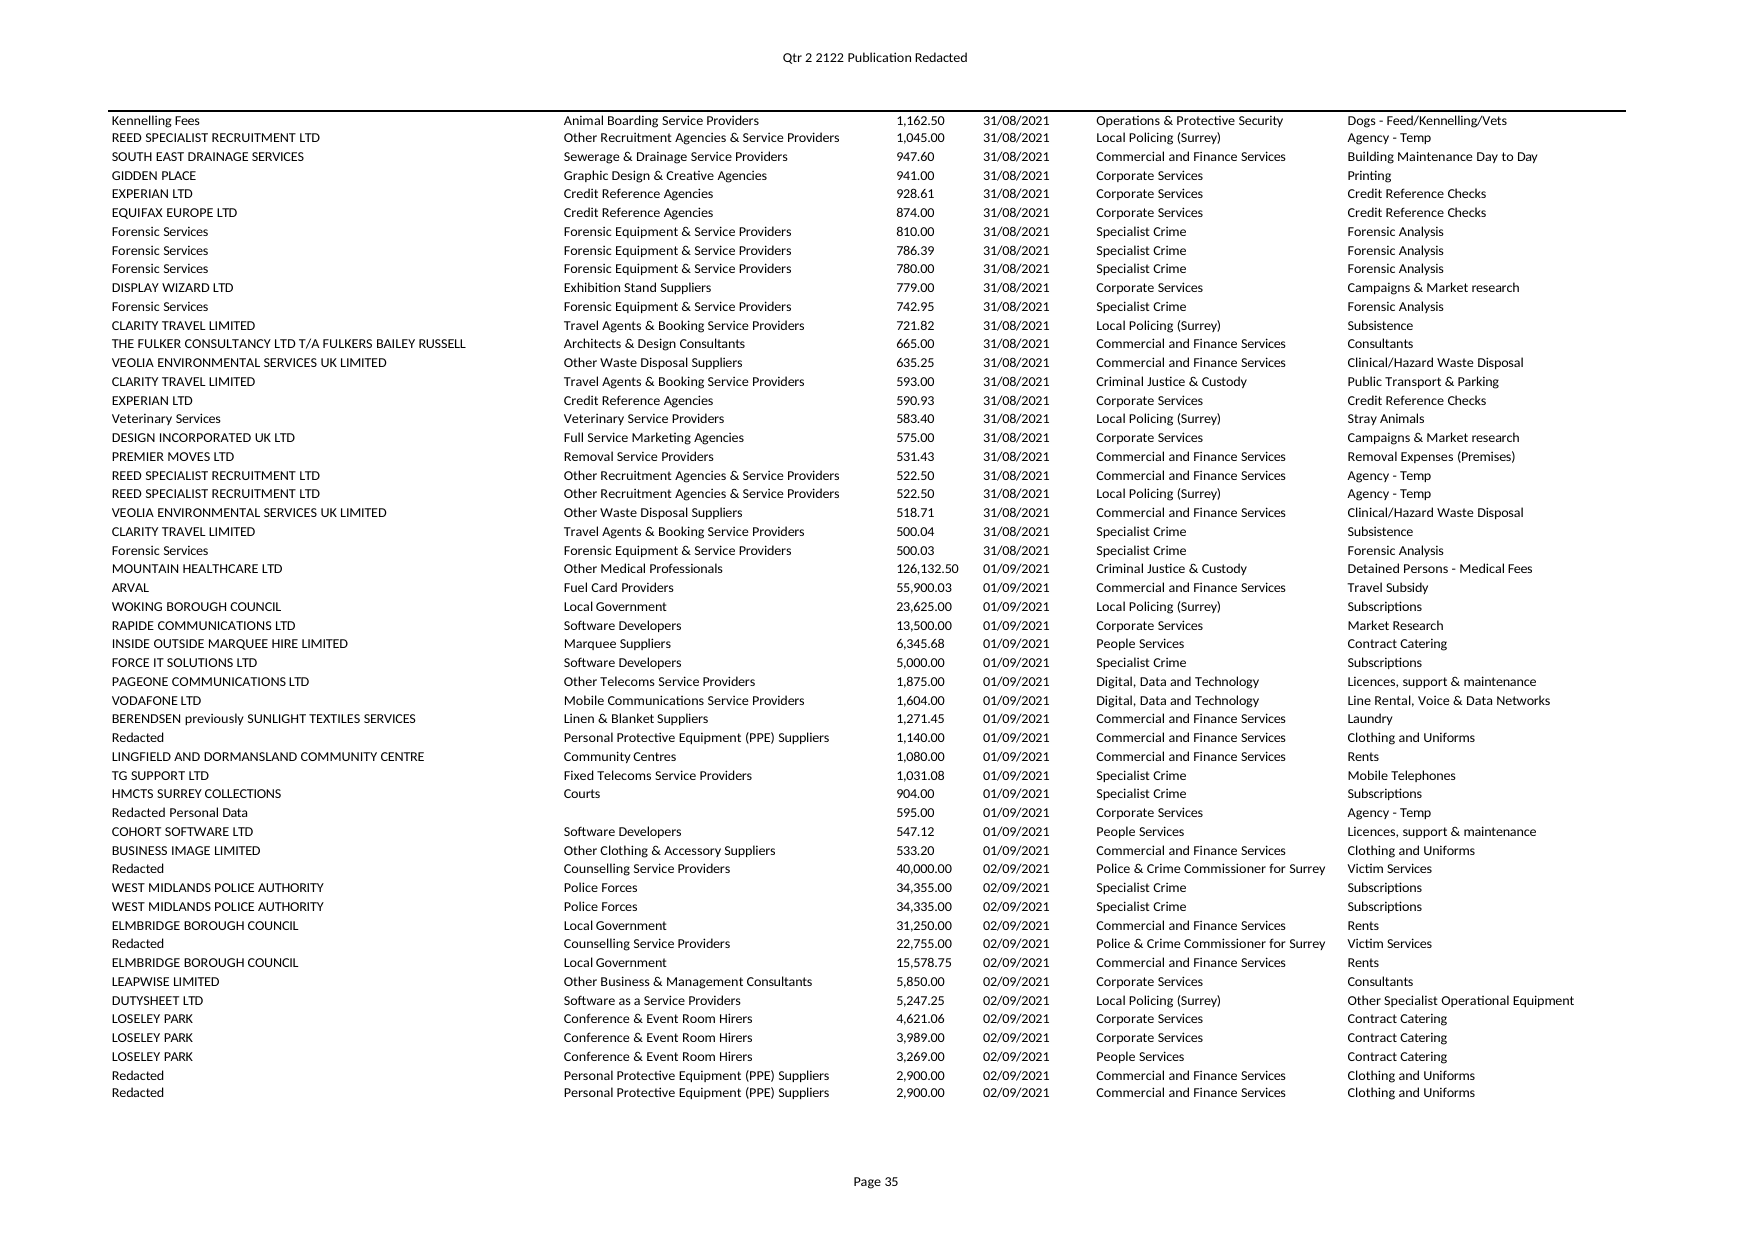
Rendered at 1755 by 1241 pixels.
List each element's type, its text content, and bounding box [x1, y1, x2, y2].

table_cell Victim Services [1344, 861, 1626, 879]
table_cell Commercial and Finance Services [1093, 917, 1343, 936]
table_cell 531.43 [893, 448, 979, 467]
table_cell 31/08/2021 [979, 223, 1092, 242]
table_cell Redacted Personal Data [108, 805, 560, 823]
table_cell Travel Agents & Booking Service Providers [560, 373, 892, 392]
table_cell 01/09/2021 [979, 786, 1092, 804]
table_cell Kennelling Fees [108, 112, 560, 129]
table_cell Commercial and Finance Services [1093, 842, 1343, 861]
table_cell Detained Persons - Medical Fees [1344, 561, 1626, 579]
table_cell 1,875.00 [893, 673, 979, 692]
table_cell Linen & Blanket Suppliers [560, 711, 892, 729]
table_cell 1,162.50 [893, 112, 979, 129]
table_cell 31,250.00 [893, 917, 979, 936]
table_cell 31/08/2021 [979, 112, 1092, 129]
table_cell Contract Catering [1344, 1029, 1626, 1048]
table_cell 02/09/2021 [979, 1011, 1092, 1029]
table_cell Credit Reference Checks [1344, 186, 1626, 204]
table_cell Laundry [1344, 711, 1626, 729]
table_cell Forensic Services [108, 242, 560, 261]
table_cell 947.60 [893, 148, 979, 167]
table_cell Market Research [1344, 617, 1626, 636]
table_cell BERENDSEN previously SUNLIGHT TEXTILES SERVICES [108, 711, 560, 729]
table_cell Forensic Analysis [1344, 223, 1626, 242]
table_cell Digital, Data and Technology [1093, 673, 1343, 692]
table_cell LINGFIELD AND DORMANSLAND COMMUNITY CENTRE [108, 748, 560, 767]
table_cell Criminal Justice & Custody [1093, 373, 1343, 392]
table_cell Contract Catering [1344, 636, 1626, 654]
table_cell PAGEONE COMMUNICATIONS LTD [108, 673, 560, 692]
table_cell 3,989.00 [893, 1029, 979, 1048]
table_cell 01/09/2021 [979, 767, 1092, 786]
table_cell 31/08/2021 [979, 336, 1092, 354]
table_cell Other Recruitment Agencies & Service Providers [560, 130, 892, 148]
table_cell Consultants [1344, 336, 1626, 354]
table_cell 31/08/2021 [979, 373, 1092, 392]
table_cell ELMBRIDGE BOROUGH COUNCIL [108, 917, 560, 936]
table_cell Commercial and Finance Services [1093, 730, 1343, 748]
table_cell Local Policing (Surrey) [1093, 130, 1343, 148]
table_cell 904.00 [893, 786, 979, 804]
table_cell Specialist Crime [1093, 898, 1343, 917]
table_cell Local Government [560, 917, 892, 936]
table_cell 01/09/2021 [979, 842, 1092, 861]
table_cell 34,335.00 [893, 898, 979, 917]
table_cell Corporate Services [1093, 617, 1343, 636]
table_cell 31/08/2021 [979, 542, 1092, 561]
table_cell 02/09/2021 [979, 1029, 1092, 1048]
table_cell 01/09/2021 [979, 655, 1092, 673]
table_cell 02/09/2021 [979, 898, 1092, 917]
table_cell THE FULKER CONSULTANCY LTD T/A FULKERS BAILEY RUSSELL [108, 336, 560, 354]
table_cell 665.00 [893, 336, 979, 354]
table_cell Fuel Card Providers [560, 580, 892, 598]
table_cell Credit Reference Checks [1344, 392, 1626, 411]
table_cell CLARITY TRAVEL LIMITED [108, 317, 560, 336]
table_cell 2,900.00 [893, 1067, 979, 1086]
table_cell Conference & Event Room Hirers [560, 1048, 892, 1067]
table_cell 34,355.00 [893, 880, 979, 898]
table_cell VEOLIA ENVIRONMENTAL SERVICES UK LIMITED [108, 505, 560, 523]
table_cell TG SUPPORT LTD [108, 767, 560, 786]
table_cell 126,132.50 [893, 561, 979, 579]
table_cell Software Developers [560, 617, 892, 636]
table_cell 1,140.00 [893, 730, 979, 748]
table_cell Local Policing (Surrey) [1093, 992, 1343, 1011]
table_cell Victim Services [1344, 936, 1626, 954]
table_cell Forensic Equipment & Service Providers [560, 242, 892, 261]
table_cell Contract Catering [1344, 1048, 1626, 1067]
table_cell Forensic Analysis [1344, 298, 1626, 317]
table_cell 31/08/2021 [979, 392, 1092, 411]
table_cell Specialist Crime [1093, 542, 1343, 561]
table_cell RAPIDE COMMUNICATIONS LTD [108, 617, 560, 636]
table_cell 547.12 [893, 823, 979, 842]
table_cell 500.03 [893, 542, 979, 561]
table_cell Subscriptions [1344, 880, 1626, 898]
table_cell 01/09/2021 [979, 805, 1092, 823]
table_cell 02/09/2021 [979, 880, 1092, 898]
table_cell WEST MIDLANDS POLICE AUTHORITY [108, 898, 560, 917]
table_cell Corporate Services [1093, 392, 1343, 411]
table_cell Forensic Equipment & Service Providers [560, 542, 892, 561]
table_cell Forensic Equipment & Service Providers [560, 261, 892, 279]
table_cell Local Policing (Surrey) [1093, 411, 1343, 429]
table_cell Clinical/Hazard Waste Disposal [1344, 505, 1626, 523]
table_cell 595.00 [893, 805, 979, 823]
table_cell 01/09/2021 [979, 598, 1092, 617]
table_cell 02/09/2021 [979, 936, 1092, 954]
table_cell Software as a Service Providers [560, 992, 892, 1011]
table_cell INSIDE OUTSIDE MARQUEE HIRE LIMITED [108, 636, 560, 654]
table_cell 4,621.06 [893, 1011, 979, 1029]
table_cell Counselling Service Providers [560, 936, 892, 954]
table_cell 01/09/2021 [979, 617, 1092, 636]
table_cell Community Centres [560, 748, 892, 767]
table_cell Local Policing (Surrey) [1093, 486, 1343, 504]
table_cell Police Forces [560, 898, 892, 917]
table_cell Forensic Analysis [1344, 261, 1626, 279]
table_cell 590.93 [893, 392, 979, 411]
table_cell Local Policing (Surrey) [1093, 598, 1343, 617]
table_cell 31/08/2021 [979, 130, 1092, 148]
table_cell Forensic Equipment & Service Providers [560, 223, 892, 242]
table_cell Consultants [1344, 973, 1626, 992]
table_cell 01/09/2021 [979, 580, 1092, 598]
table_cell Contract Catering [1344, 1011, 1626, 1029]
table_cell 02/09/2021 [979, 973, 1092, 992]
table_cell Subsistence [1344, 317, 1626, 336]
table_cell [560, 805, 892, 823]
table_cell 928.61 [893, 186, 979, 204]
table_cell 1,031.08 [893, 767, 979, 786]
table_cell 780.00 [893, 261, 979, 279]
table_cell 810.00 [893, 223, 979, 242]
table_cell Veterinary Services [108, 411, 560, 429]
table_cell Agency - Temp [1344, 130, 1626, 148]
table_cell Other Medical Professionals [560, 561, 892, 579]
table_cell Travel Agents & Booking Service Providers [560, 317, 892, 336]
table_cell Commercial and Finance Services [1093, 336, 1343, 354]
table_cell 22,755.00 [893, 936, 979, 954]
table_cell Specialist Crime [1093, 880, 1343, 898]
table_cell Commercial and Finance Services [1093, 955, 1343, 973]
table_cell Mobile Communications Service Providers [560, 692, 892, 711]
table_cell 941.00 [893, 167, 979, 186]
table_cell People Services [1093, 823, 1343, 842]
table_cell 6,345.68 [893, 636, 979, 654]
table_cell Commercial and Finance Services [1093, 711, 1343, 729]
table_cell WEST MIDLANDS POLICE AUTHORITY [108, 880, 560, 898]
table_cell Subscriptions [1344, 898, 1626, 917]
table_cell 1,604.00 [893, 692, 979, 711]
table_cell Subscriptions [1344, 786, 1626, 804]
table_cell Commercial and Finance Services [1093, 1067, 1343, 1086]
table_cell 5,850.00 [893, 973, 979, 992]
table_cell Printing [1344, 167, 1626, 186]
table_cell Fixed Telecoms Service Providers [560, 767, 892, 786]
table_cell Building Maintenance Day to Day [1344, 148, 1626, 167]
table_cell 31/08/2021 [979, 317, 1092, 336]
table_cell Credit Reference Agencies [560, 205, 892, 223]
table_cell Forensic Services [108, 223, 560, 242]
table_cell Agency - Temp [1344, 467, 1626, 486]
table_cell 01/09/2021 [979, 730, 1092, 748]
table_cell 1,271.45 [893, 711, 979, 729]
table_cell 522.50 [893, 467, 979, 486]
table_cell 01/09/2021 [979, 748, 1092, 767]
table_cell Corporate Services [1093, 205, 1343, 223]
table_cell Clothing and Uniforms [1344, 1086, 1626, 1102]
table_cell 23,625.00 [893, 598, 979, 617]
table_cell DESIGN INCORPORATED UK LTD [108, 430, 560, 448]
table_cell Personal Protective Equipment (PPE) Suppliers [560, 1086, 892, 1102]
table_cell Redacted [108, 861, 560, 879]
table_cell Redacted [108, 936, 560, 954]
table_cell Forensic Equipment & Service Providers [560, 298, 892, 317]
table_cell Commercial and Finance Services [1093, 505, 1343, 523]
table_cell 31/08/2021 [979, 242, 1092, 261]
table_cell Full Service Marketing Agencies [560, 430, 892, 448]
table_cell Redacted [108, 1067, 560, 1086]
table_cell MOUNTAIN HEALTHCARE LTD [108, 561, 560, 579]
table_cell 533.20 [893, 842, 979, 861]
table_cell LOSELEY PARK [108, 1011, 560, 1029]
table_cell Removal Service Providers [560, 448, 892, 467]
table_cell Corporate Services [1093, 1029, 1343, 1048]
table_cell Police & Crime Commissioner for Surrey [1093, 936, 1343, 954]
table_cell Clothing and Uniforms [1344, 730, 1626, 748]
table_cell Clinical/Hazard Waste Disposal [1344, 355, 1626, 373]
table_cell 31/08/2021 [979, 298, 1092, 317]
table_cell 786.39 [893, 242, 979, 261]
table_cell COHORT SOFTWARE LTD [108, 823, 560, 842]
table_cell VEOLIA ENVIRONMENTAL SERVICES UK LIMITED [108, 355, 560, 373]
table_cell 01/09/2021 [979, 692, 1092, 711]
table_cell Sewerage & Drainage Service Providers [560, 148, 892, 167]
table_cell Specialist Crime [1093, 223, 1343, 242]
table_cell Other Telecoms Service Providers [560, 673, 892, 692]
table_cell 31/08/2021 [979, 261, 1092, 279]
table_cell Line Rental, Voice & Data Networks [1344, 692, 1626, 711]
table_cell Commercial and Finance Services [1093, 467, 1343, 486]
table_cell 02/09/2021 [979, 1067, 1092, 1086]
table_cell 31/08/2021 [979, 186, 1092, 204]
table_cell 02/09/2021 [979, 955, 1092, 973]
table_cell Specialist Crime [1093, 655, 1343, 673]
table_cell Clothing and Uniforms [1344, 842, 1626, 861]
table_cell Other Clothing & Accessory Suppliers [560, 842, 892, 861]
table_cell 583.40 [893, 411, 979, 429]
table_cell 31/08/2021 [979, 448, 1092, 467]
table_cell 13,500.00 [893, 617, 979, 636]
table_cell Forensic Services [108, 298, 560, 317]
table_cell Corporate Services [1093, 430, 1343, 448]
table_cell 31/08/2021 [979, 430, 1092, 448]
table_cell REED SPECIALIST RECRUITMENT LTD [108, 130, 560, 148]
table_cell Criminal Justice & Custody [1093, 561, 1343, 579]
table_cell WOKING BOROUGH COUNCIL [108, 598, 560, 617]
table_cell 721.82 [893, 317, 979, 336]
table_cell 575.00 [893, 430, 979, 448]
table_cell 01/09/2021 [979, 711, 1092, 729]
table_cell 635.25 [893, 355, 979, 373]
table_cell PREMIER MOVES LTD [108, 448, 560, 467]
table_cell Credit Reference Agencies [560, 186, 892, 204]
table_cell ELMBRIDGE BOROUGH COUNCIL [108, 955, 560, 973]
table_cell Travel Agents & Booking Service Providers [560, 523, 892, 542]
table_cell 874.00 [893, 205, 979, 223]
table_cell Conference & Event Room Hirers [560, 1011, 892, 1029]
table_cell 779.00 [893, 280, 979, 298]
table_cell 01/09/2021 [979, 561, 1092, 579]
table_cell 5,000.00 [893, 655, 979, 673]
table_cell Local Policing (Surrey) [1093, 317, 1343, 336]
table_cell 31/08/2021 [979, 486, 1092, 504]
table_cell DUTYSHEET LTD [108, 992, 560, 1011]
table_cell 02/09/2021 [979, 1048, 1092, 1067]
table_cell Licences, support & maintenance [1344, 673, 1626, 692]
table_cell Exhibition Stand Suppliers [560, 280, 892, 298]
table_cell Forensic Analysis [1344, 542, 1626, 561]
table_cell Rents [1344, 955, 1626, 973]
table_cell LEAPWISE LIMITED [108, 973, 560, 992]
table_cell 1,080.00 [893, 748, 979, 767]
table_cell Agency - Temp [1344, 805, 1626, 823]
table_cell Rents [1344, 748, 1626, 767]
table_cell Credit Reference Agencies [560, 392, 892, 411]
table_cell 02/09/2021 [979, 992, 1092, 1011]
table_cell Local Government [560, 955, 892, 973]
table_cell EXPERIAN LTD [108, 186, 560, 204]
table_cell Clothing and Uniforms [1344, 1067, 1626, 1086]
table_cell 3,269.00 [893, 1048, 979, 1067]
table_cell Removal Expenses (Premises) [1344, 448, 1626, 467]
table_cell Courts [560, 786, 892, 804]
table_cell Forensic Services [108, 261, 560, 279]
table_cell Specialist Crime [1093, 242, 1343, 261]
table_cell People Services [1093, 636, 1343, 654]
table_cell 31/08/2021 [979, 280, 1092, 298]
table_cell Graphic Design & Creative Agencies [560, 167, 892, 186]
table_cell 01/09/2021 [979, 636, 1092, 654]
table_cell Other Business & Management Consultants [560, 973, 892, 992]
table_cell Subscriptions [1344, 655, 1626, 673]
table_cell Digital, Data and Technology [1093, 692, 1343, 711]
table_cell 742.95 [893, 298, 979, 317]
table_cell 02/09/2021 [979, 917, 1092, 936]
table_cell Commercial and Finance Services [1093, 355, 1343, 373]
table_cell Architects & Design Consultants [560, 336, 892, 354]
table_cell Police Forces [560, 880, 892, 898]
table_cell 31/08/2021 [979, 205, 1092, 223]
table_cell Travel Subsidy [1344, 580, 1626, 598]
table_cell Corporate Services [1093, 280, 1343, 298]
table_cell 31/08/2021 [979, 411, 1092, 429]
table_cell Redacted [108, 730, 560, 748]
table_cell Agency - Temp [1344, 486, 1626, 504]
table_cell 15,578.75 [893, 955, 979, 973]
table_cell 31/08/2021 [979, 167, 1092, 186]
table_cell Marquee Suppliers [560, 636, 892, 654]
table_cell GIDDEN PLACE [108, 167, 560, 186]
table_cell BUSINESS IMAGE LIMITED [108, 842, 560, 861]
table_cell Other Recruitment Agencies & Service Providers [560, 486, 892, 504]
table_cell Campaigns & Market research [1344, 430, 1626, 448]
table_cell REED SPECIALIST RECRUITMENT LTD [108, 467, 560, 486]
table_cell Other Waste Disposal Suppliers [560, 355, 892, 373]
table_cell SOUTH EAST DRAINAGE SERVICES [108, 148, 560, 167]
table_cell Other Waste Disposal Suppliers [560, 505, 892, 523]
table_cell LOSELEY PARK [108, 1029, 560, 1048]
table_cell Corporate Services [1093, 805, 1343, 823]
table_cell Commercial and Finance Services [1093, 448, 1343, 467]
table_cell CLARITY TRAVEL LIMITED [108, 523, 560, 542]
table_cell 1,045.00 [893, 130, 979, 148]
table_cell Other Specialist Operational Equipment [1344, 992, 1626, 1011]
table_cell 31/08/2021 [979, 467, 1092, 486]
table_cell Corporate Services [1093, 973, 1343, 992]
table_cell Commercial and Finance Services [1093, 748, 1343, 767]
table_cell Rents [1344, 917, 1626, 936]
table_cell 55,900.03 [893, 580, 979, 598]
table_cell LOSELEY PARK [108, 1048, 560, 1067]
table_cell Redacted [108, 1086, 560, 1102]
table_cell Commercial and Finance Services [1093, 580, 1343, 598]
table_cell 2,900.00 [893, 1086, 979, 1102]
table_cell HMCTS SURREY COLLECTIONS [108, 786, 560, 804]
table_cell 518.71 [893, 505, 979, 523]
table_cell 31/08/2021 [979, 355, 1092, 373]
table_cell Personal Protective Equipment (PPE) Suppliers [560, 1067, 892, 1086]
table_cell Commercial and Finance Services [1093, 1086, 1343, 1102]
table_cell Specialist Crime [1093, 261, 1343, 279]
table_cell Personal Protective Equipment (PPE) Suppliers [560, 730, 892, 748]
table_cell CLARITY TRAVEL LIMITED [108, 373, 560, 392]
table_cell 01/09/2021 [979, 673, 1092, 692]
table_cell Specialist Crime [1093, 523, 1343, 542]
table_cell Commercial and Finance Services [1093, 148, 1343, 167]
table_cell 31/08/2021 [979, 523, 1092, 542]
table_cell Forensic Services [108, 542, 560, 561]
table_cell Operations & Protective Security [1093, 112, 1343, 129]
table_cell Other Recruitment Agencies & Service Providers [560, 467, 892, 486]
table_cell DISPLAY WIZARD LTD [108, 280, 560, 298]
table_cell Stray Animals [1344, 411, 1626, 429]
table_cell Specialist Crime [1093, 786, 1343, 804]
table_cell 31/08/2021 [979, 505, 1092, 523]
table_cell 522.50 [893, 486, 979, 504]
table_cell Dogs - Feed/Kennelling/Vets [1344, 112, 1626, 129]
table_cell Software Developers [560, 655, 892, 673]
table_cell 01/09/2021 [979, 823, 1092, 842]
table_cell 500.04 [893, 523, 979, 542]
table_cell EXPERIAN LTD [108, 392, 560, 411]
table_cell Subscriptions [1344, 598, 1626, 617]
table_cell 5,247.25 [893, 992, 979, 1011]
table_cell REED SPECIALIST RECRUITMENT LTD [108, 486, 560, 504]
table_cell Subsistence [1344, 523, 1626, 542]
table_cell Public Transport & Parking [1344, 373, 1626, 392]
table_cell Corporate Services [1093, 186, 1343, 204]
table_cell People Services [1093, 1048, 1343, 1067]
table_cell 593.00 [893, 373, 979, 392]
table_cell Mobile Telephones [1344, 767, 1626, 786]
table_cell 02/09/2021 [979, 861, 1092, 879]
table_cell Counselling Service Providers [560, 861, 892, 879]
table_cell 31/08/2021 [979, 148, 1092, 167]
table_cell 40,000.00 [893, 861, 979, 879]
table_cell Animal Boarding Service Providers [560, 112, 892, 129]
table_cell Corporate Services [1093, 1011, 1343, 1029]
table_cell Local Government [560, 598, 892, 617]
table_cell Campaigns & Market research [1344, 280, 1626, 298]
table_cell Licences, support & maintenance [1344, 823, 1626, 842]
table_cell Police & Crime Commissioner for Surrey [1093, 861, 1343, 879]
table_cell EQUIFAX EUROPE LTD [108, 205, 560, 223]
table_cell Conference & Event Room Hirers [560, 1029, 892, 1048]
table_cell Credit Reference Checks [1344, 205, 1626, 223]
table_cell Software Developers [560, 823, 892, 842]
table_cell Forensic Analysis [1344, 242, 1626, 261]
table_cell 02/09/2021 [979, 1086, 1092, 1102]
table_cell Specialist Crime [1093, 298, 1343, 317]
table_cell Corporate Services [1093, 167, 1343, 186]
table_cell Veterinary Service Providers [560, 411, 892, 429]
table_cell FORCE IT SOLUTIONS LTD [108, 655, 560, 673]
table_cell ARVAL [108, 580, 560, 598]
table_cell VODAFONE LTD [108, 692, 560, 711]
table_cell Specialist Crime [1093, 767, 1343, 786]
